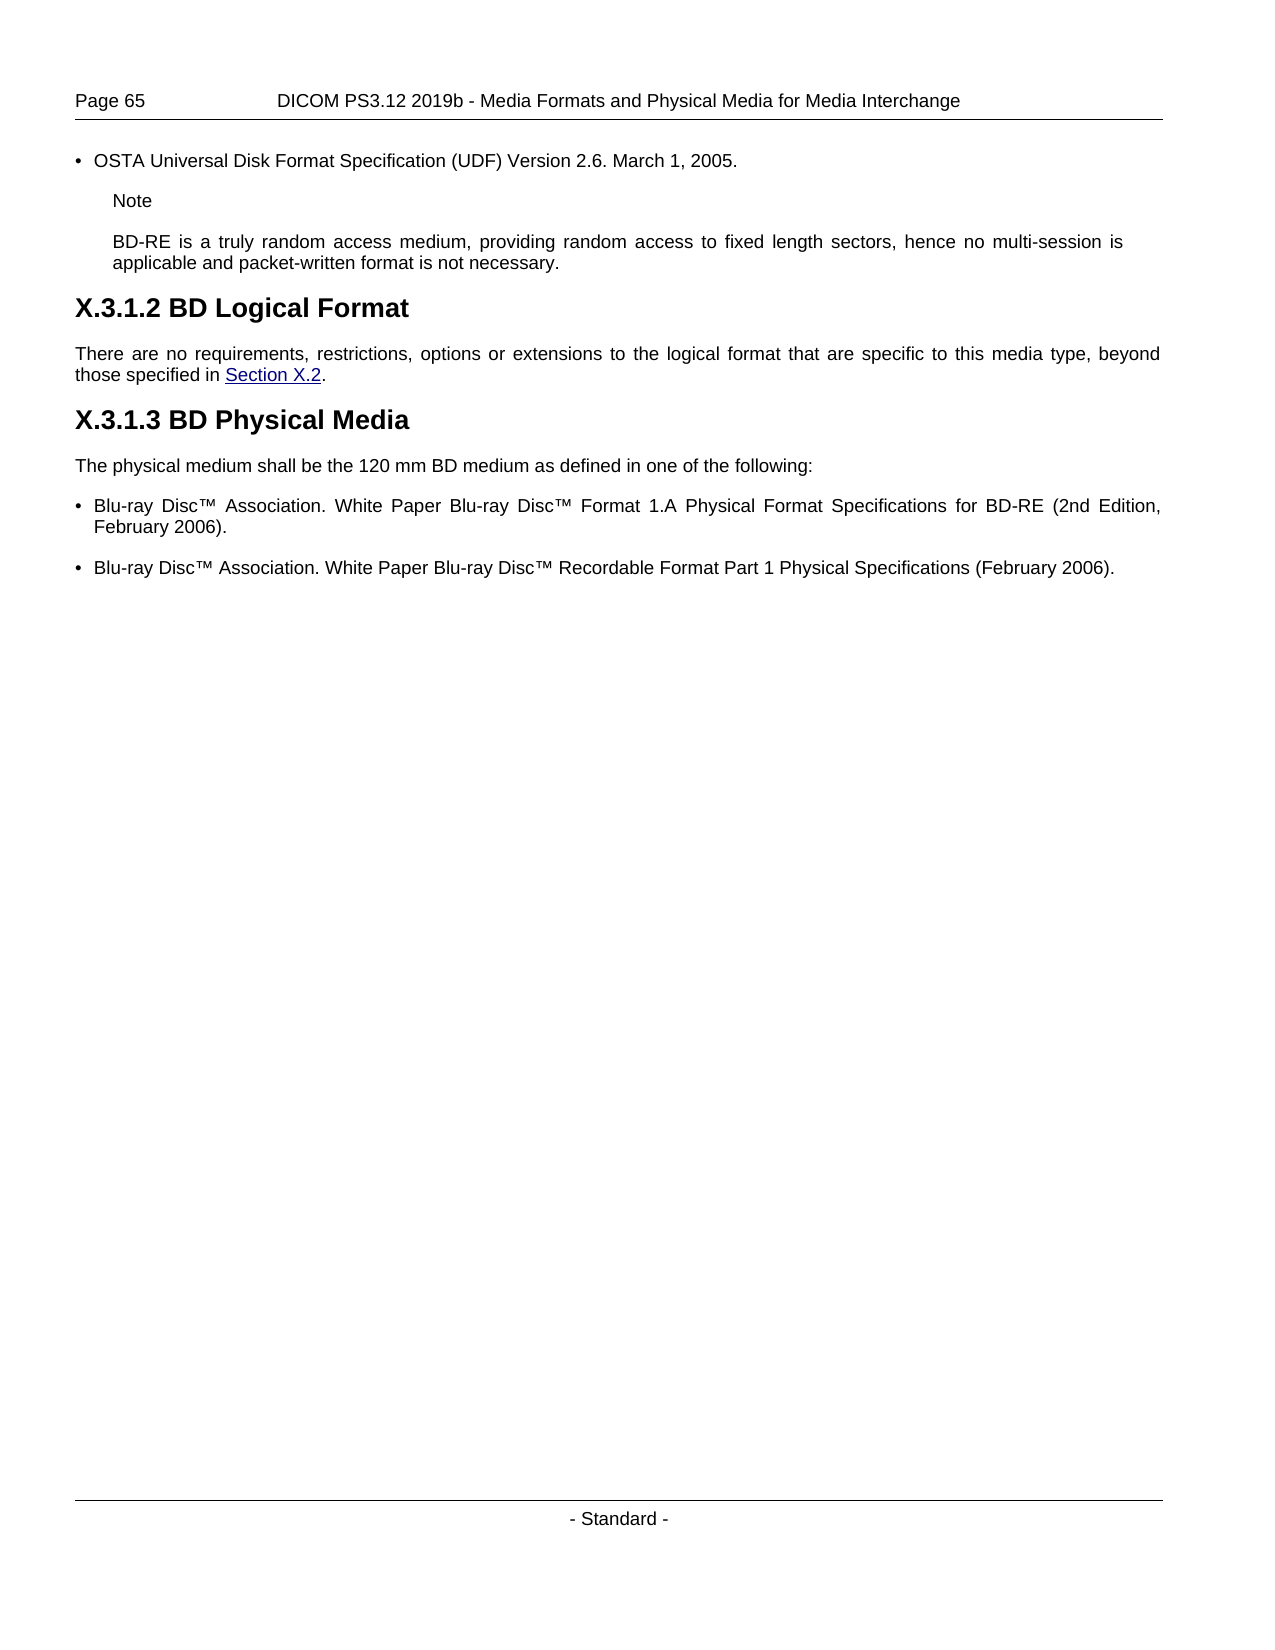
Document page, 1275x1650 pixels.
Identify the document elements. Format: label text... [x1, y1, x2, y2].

text X.3.1.2 BD Logical Format [75, 292, 1162, 324]
text • Blu-ray Disc™ Association. White Paper Blu-ray Disc™ Format 1.A Physical Format Specifications for BD-RE (2nd Edition, February 2006). [75, 495, 1162, 538]
text • Blu-ray Disc™ Association. White Paper Blu-ray Disc™ Recordable Format Part 1 Physical Specifications (February 2006). [75, 557, 1162, 578]
text BD-RE is a truly random access medium, providing random access to fixed length sectors, hence no multi-session is applicable and packet-written format is not necessary. [112, 231, 1125, 274]
text X.3.1.3 BD Physical Media [75, 404, 1162, 436]
text • OSTA Universal Disk Format Specification (UDF) Version 2.6. March 1, 2005. [75, 150, 1162, 172]
text Note [112, 190, 1125, 212]
text There are no requirements, restrictions, options or extensions to the logical format that are specific to this media type, beyond those specified in Section X.2. [75, 342, 1162, 386]
text The physical medium shall be the 120 mm BD medium as defined in one of the following: [75, 454, 1162, 476]
